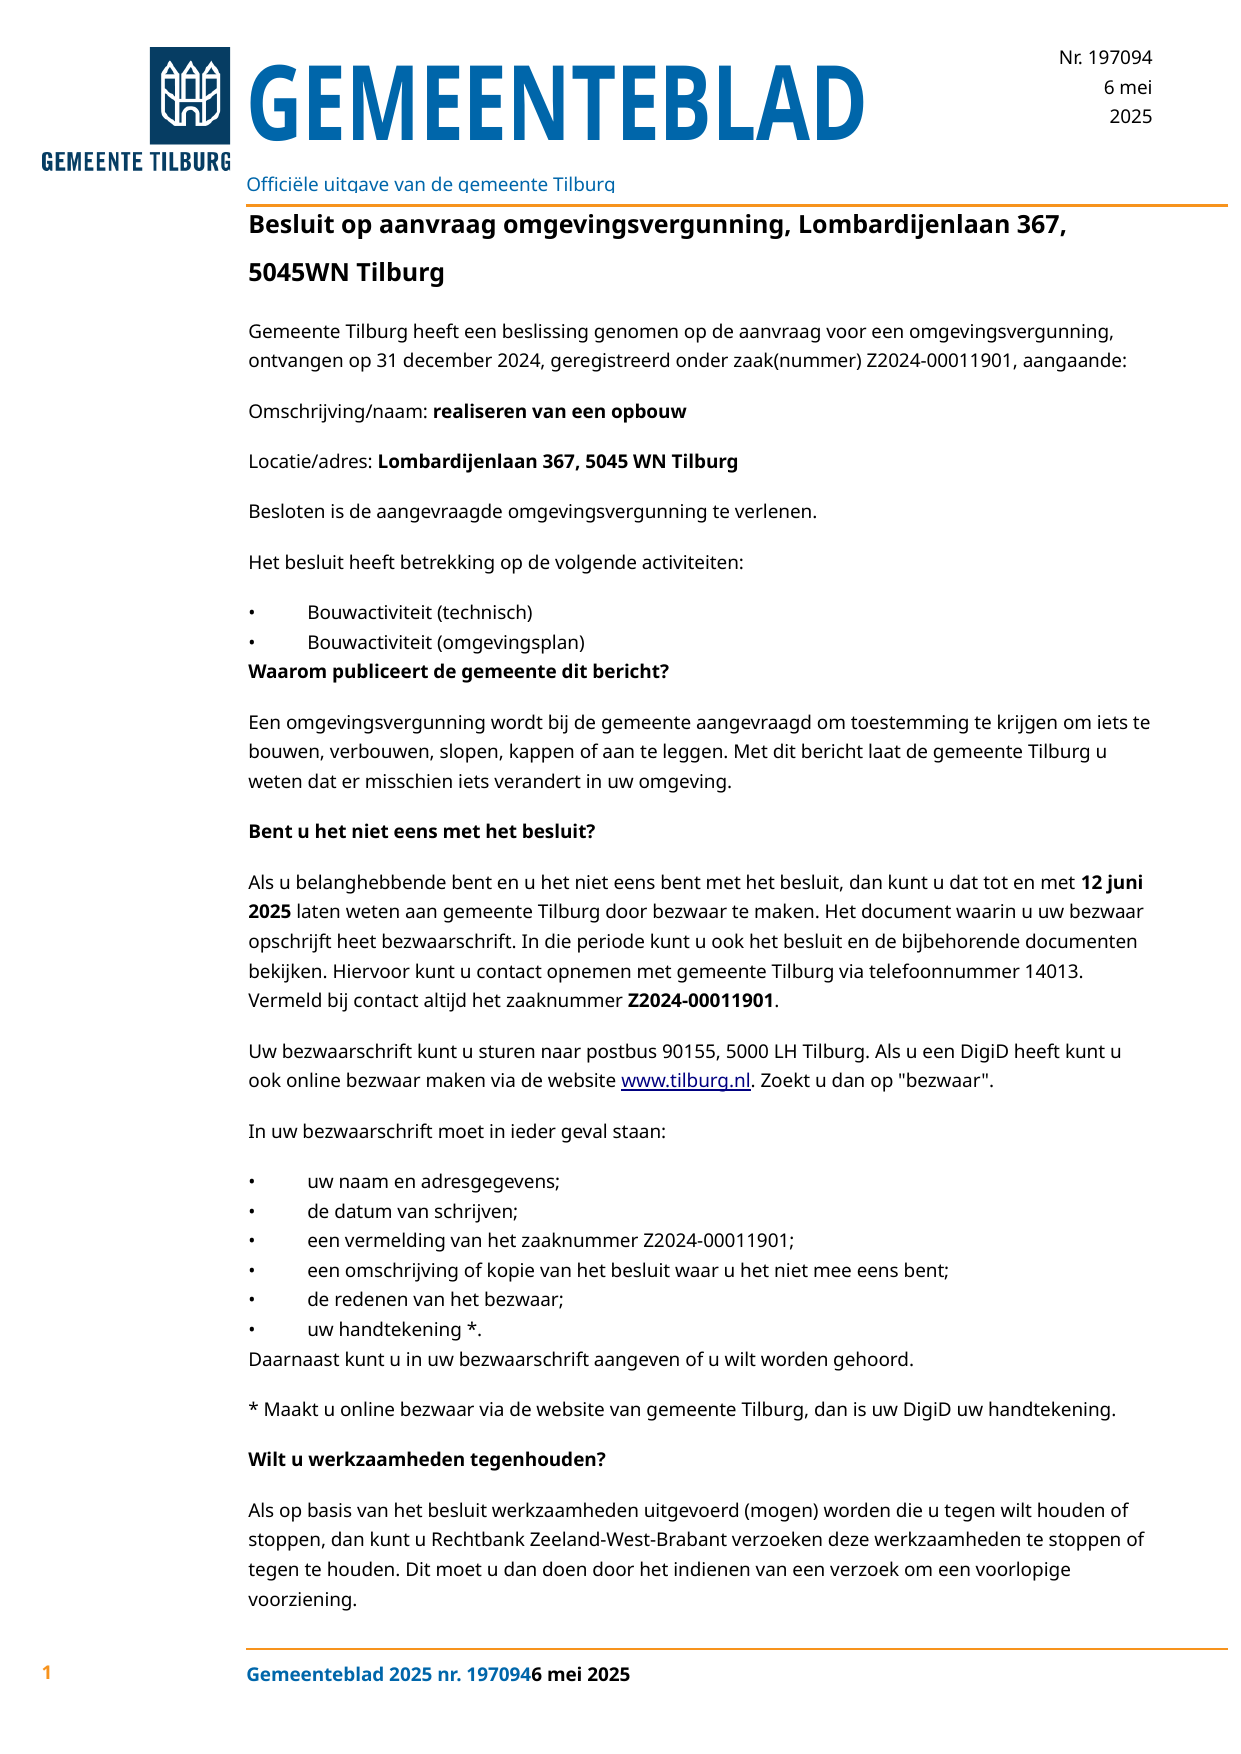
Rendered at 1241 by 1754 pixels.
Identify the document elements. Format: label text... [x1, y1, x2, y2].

list een vermelding van het zaaknummer Z2024-00011901; [248, 1227, 1152, 1253]
text Besloten is de aangevraagde omgevingsvergunning te verlenen. [248, 499, 1152, 524]
text Bent u het niet eens met het besluit? [248, 819, 1152, 844]
text Wilt u werkzaamheden tegenhouden? [248, 1447, 1152, 1472]
list Bouwactiviteit (omgevingsplan) [248, 629, 1152, 655]
list uw naam en adresgegevens; [248, 1168, 1152, 1194]
picture [41, 47, 231, 172]
text Als op basis van het besluit werkzaamheden uitgevoerd (mogen) worden die u tegen wilt houden of stoppen, dan kunt u Rechtbank Zeeland-West-Brabant verzoeken deze werkzaamheden te stoppen of tegen te houden. Dit moet u dan doen door het indienen van een verzoek om een voorlopige voorziening. [248, 1497, 1152, 1612]
list de redenen van het bezwaar; [248, 1287, 1152, 1312]
list een omschrijving of kopie van het besluit waar u het niet mee eens bent; [248, 1257, 1152, 1283]
list Bouwactiviteit (technisch) [248, 599, 1152, 625]
text Als u belanghebbende bent en u het niet eens bent met het besluit, dan kunt u dat tot en met 12 juni 2025 laten weten aan gemeente Tilburg door bezwaar te maken. Het document waarin u uw bezwaar opschrijft heet bezwaarschrift. In die periode kunt u ook het besluit en de bijbehorende documenten bekijken. Hiervoor kunt u contact opnemen met gemeente Tilburg via telefoonnummer 14013. Vermeld bij contact altijd het zaaknummer Z2024-00011901. [248, 869, 1152, 1013]
text Daarnaast kunt u in uw bezwaarschrift aangeven of u wilt worden gehoord. [248, 1346, 1152, 1372]
text In uw bezwaarschrift moet in ieder geval staan: [248, 1118, 1152, 1144]
text Waarom publiceert de gemeente dit bericht? [248, 659, 1152, 684]
list de datum van schrijven; [248, 1198, 1152, 1224]
text Omschrijving/naam: realiseren van een opbouw [248, 398, 1152, 424]
text Uw bezwaarschrift kunt u sturen naar postbus 90155, 5000 LH Tilburg. Als u een DigiD heeft kunt u ook online bezwaar maken via de website www.tilburg.nl. Zoekt u dan op "bezwaar". [248, 1038, 1152, 1093]
text Een omgevingsvergunning wordt bij de gemeente aangevraagd om toestemming te krijgen om iets te bouwen, verbouwen, slopen, kappen of aan te leggen. Met dit bericht laat de gemeente Tilburg u weten dat er misschien iets verandert in uw omgeving. [248, 709, 1152, 794]
text Besluit op aanvraag omgevingsvergunning, Lombardijenlaan 367, 5045WN Tilburg [248, 207, 1152, 288]
text Locatie/adres: Lombardijenlaan 367, 5045 WN Tilburg [248, 448, 1152, 474]
text Gemeente Tilburg heeft een beslissing genomen op de aanvraag voor een omgevingsvergunning, ontvangen op 31 december 2024, geregistreerd onder zaak(nummer) Z2024-00011901, aangaande: [248, 318, 1152, 373]
list uw handtekening *. [248, 1316, 1152, 1342]
text Het besluit heeft betrekking op de volgende activiteiten: [248, 549, 1152, 575]
text * Maakt u online bezwaar via de website van gemeente Tilburg, dan is uw DigiD uw handtekening. [248, 1396, 1152, 1422]
